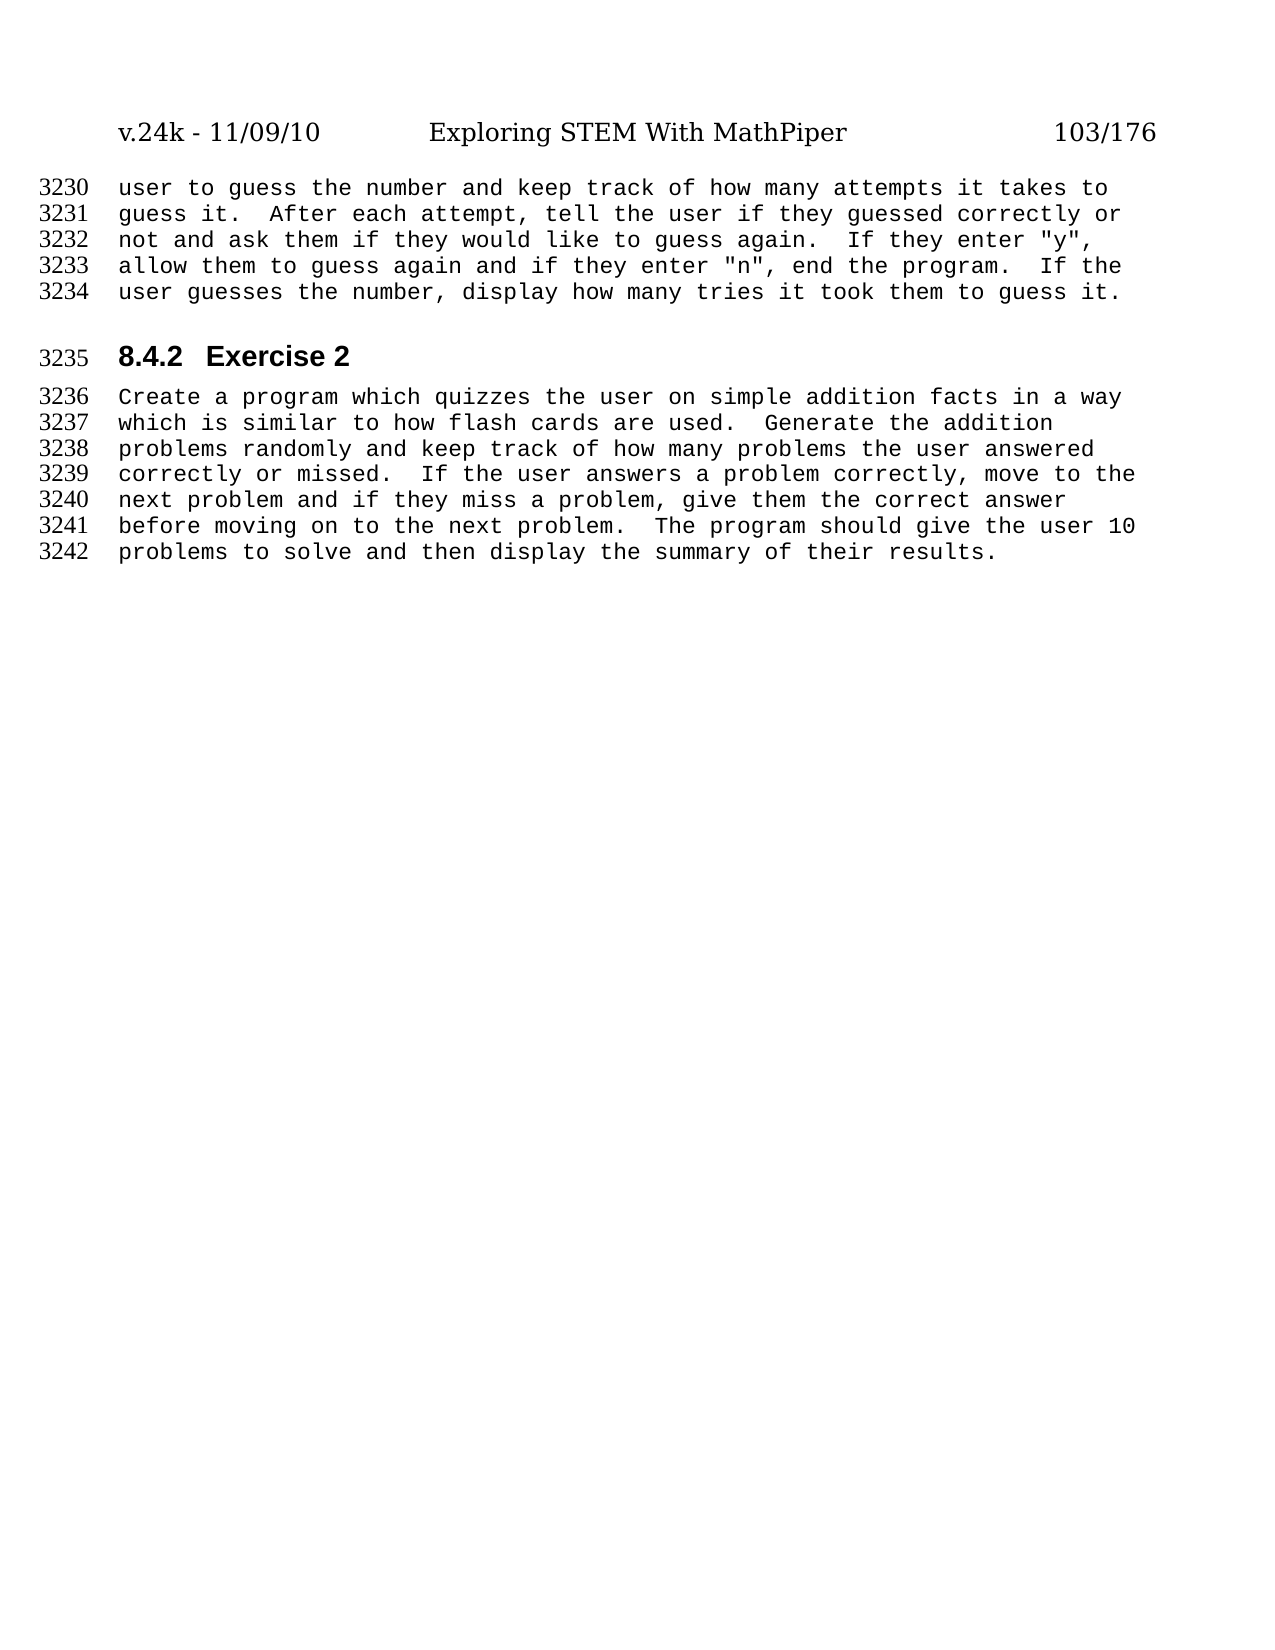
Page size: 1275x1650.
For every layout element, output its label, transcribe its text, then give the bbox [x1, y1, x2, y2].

subtitle Exercise 2 [118, 339, 1157, 373]
text Create a program which quizzes the user on simple addition facts in a way which is similar to how flash cards are used. Generate the addition problems randomly and keep track of how many problems the user answered correctly or missed. If the user answers a problem correctly, move to the next problem and if they miss a problem, give them the correct answer before moving on to the next problem. The program should give the user 10 problems to solve and then display the summary of their results. [118, 385, 1157, 567]
text user to guess the number and keep track of how many attempts it takes to guess it. After each attempt, tell the user if they guessed correctly or not and ask them if they would like to guess again. If they enter "y", allow them to guess again and if they enter "n", end the program. If the user guesses the number, display how many tries it took them to guess it. [118, 177, 1157, 306]
